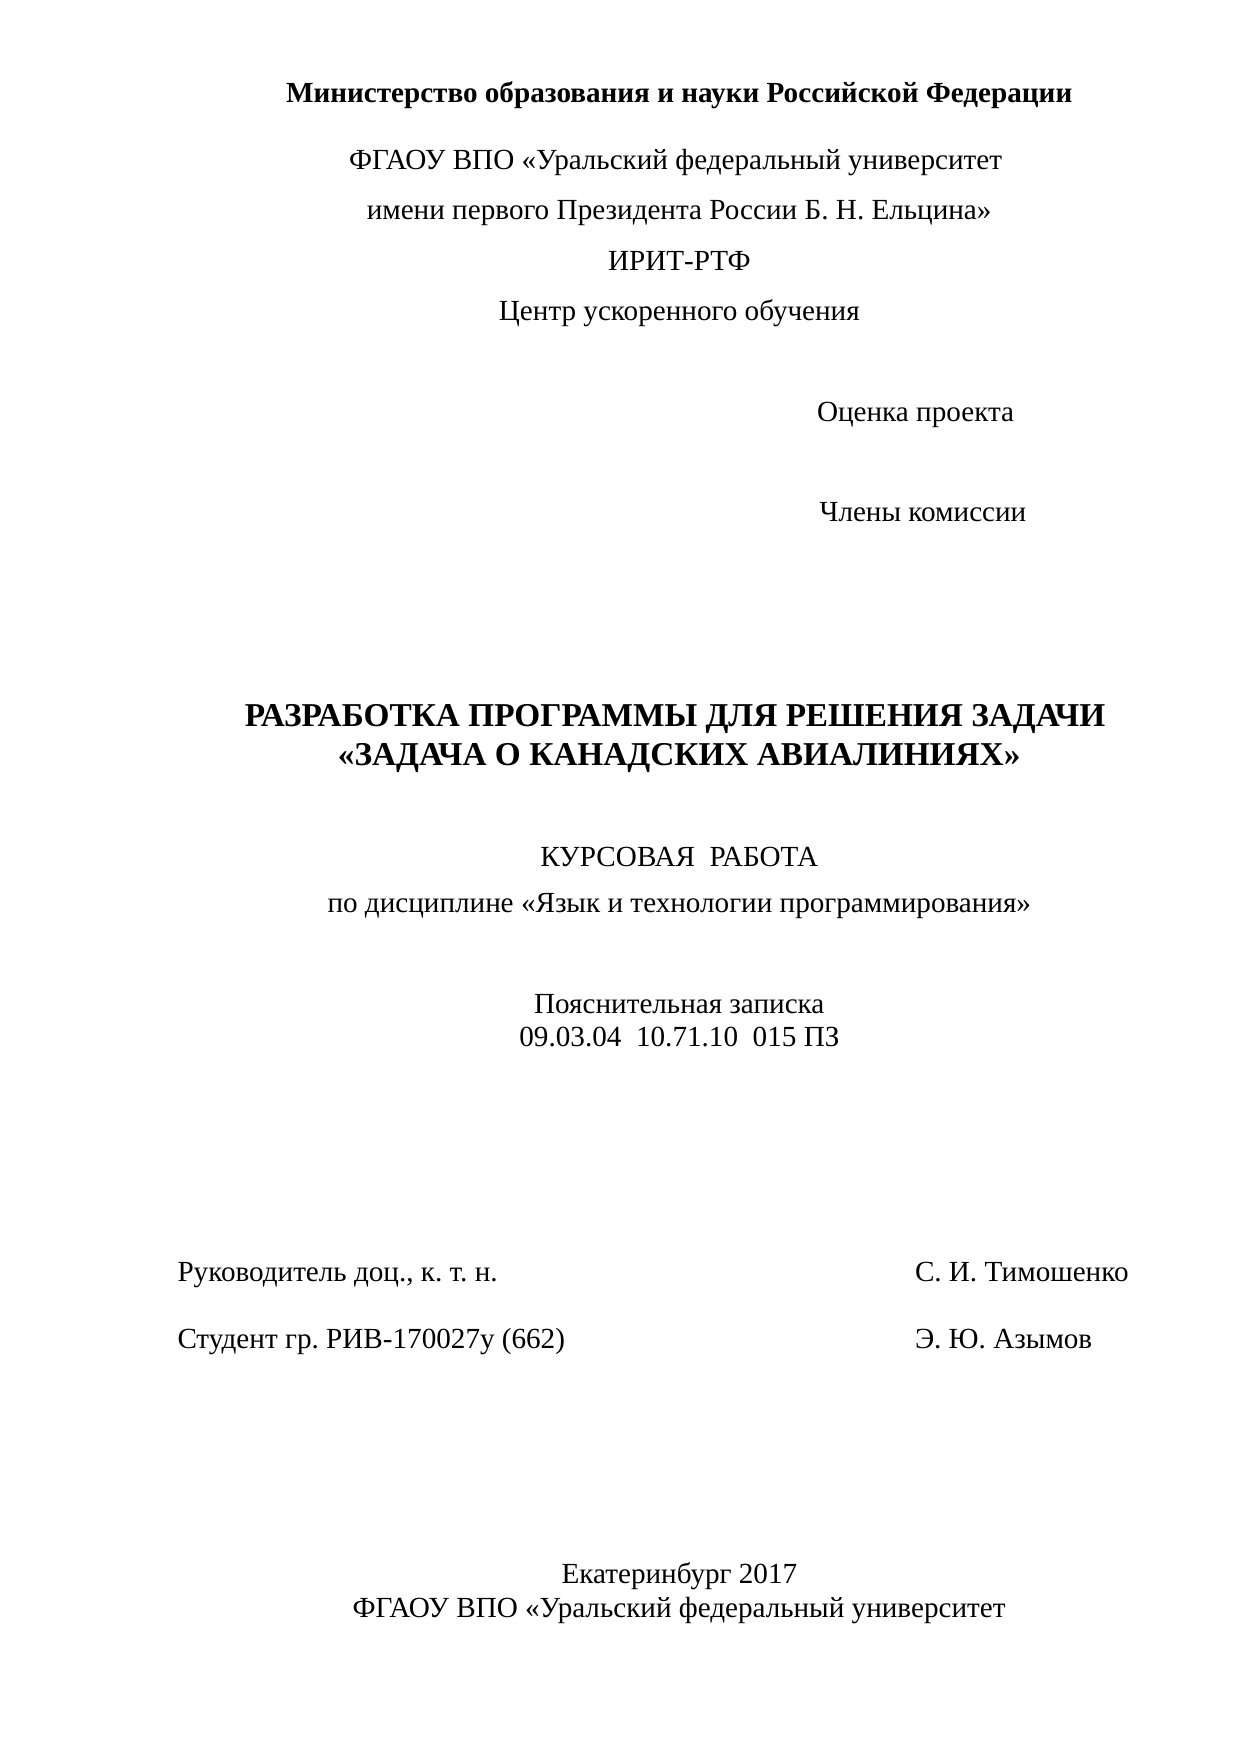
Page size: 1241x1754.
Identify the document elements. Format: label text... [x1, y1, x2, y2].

text Министерство образования и науки Российской Федерации [177, 75, 1181, 108]
text Оценка проекта [650, 394, 1181, 427]
text ФГАОУ ВПО «Уральский федеральный университет [177, 1590, 1181, 1623]
text Екатеринбург 2017 [177, 1556, 1181, 1590]
text Студент гр. РИВ-170027у (662) Э. Ю. Азымов [177, 1321, 1181, 1355]
text Пояснительная записка [177, 986, 1181, 1019]
text РАЗРАБОТКА ПРОГРАММЫ ДЛЯ РЕШЕНИЯ ЗАДАЧИ «ЗАДАЧА О КАНАДСКИХ АВИАЛИНИЯХ» [177, 696, 1181, 772]
text Члены комиссии [650, 494, 1181, 528]
text ФГАОУ ВПО «Уральский федеральный университет имени первого Президента России Б. Н. Ельцина» [177, 142, 1181, 226]
text ИРИТ-РТФ [177, 243, 1181, 276]
text КУРСОВАЯ РАБОТА [177, 839, 1181, 873]
text 09.03.04 10.71.10 015 ПЗ [177, 1019, 1181, 1053]
text по дисциплине «Язык и технологии программирования» [177, 885, 1181, 919]
text Руководитель доц., к. т. н. С. И. Тимошенко [177, 1254, 1181, 1288]
text Центр ускоренного обучения [177, 293, 1181, 327]
